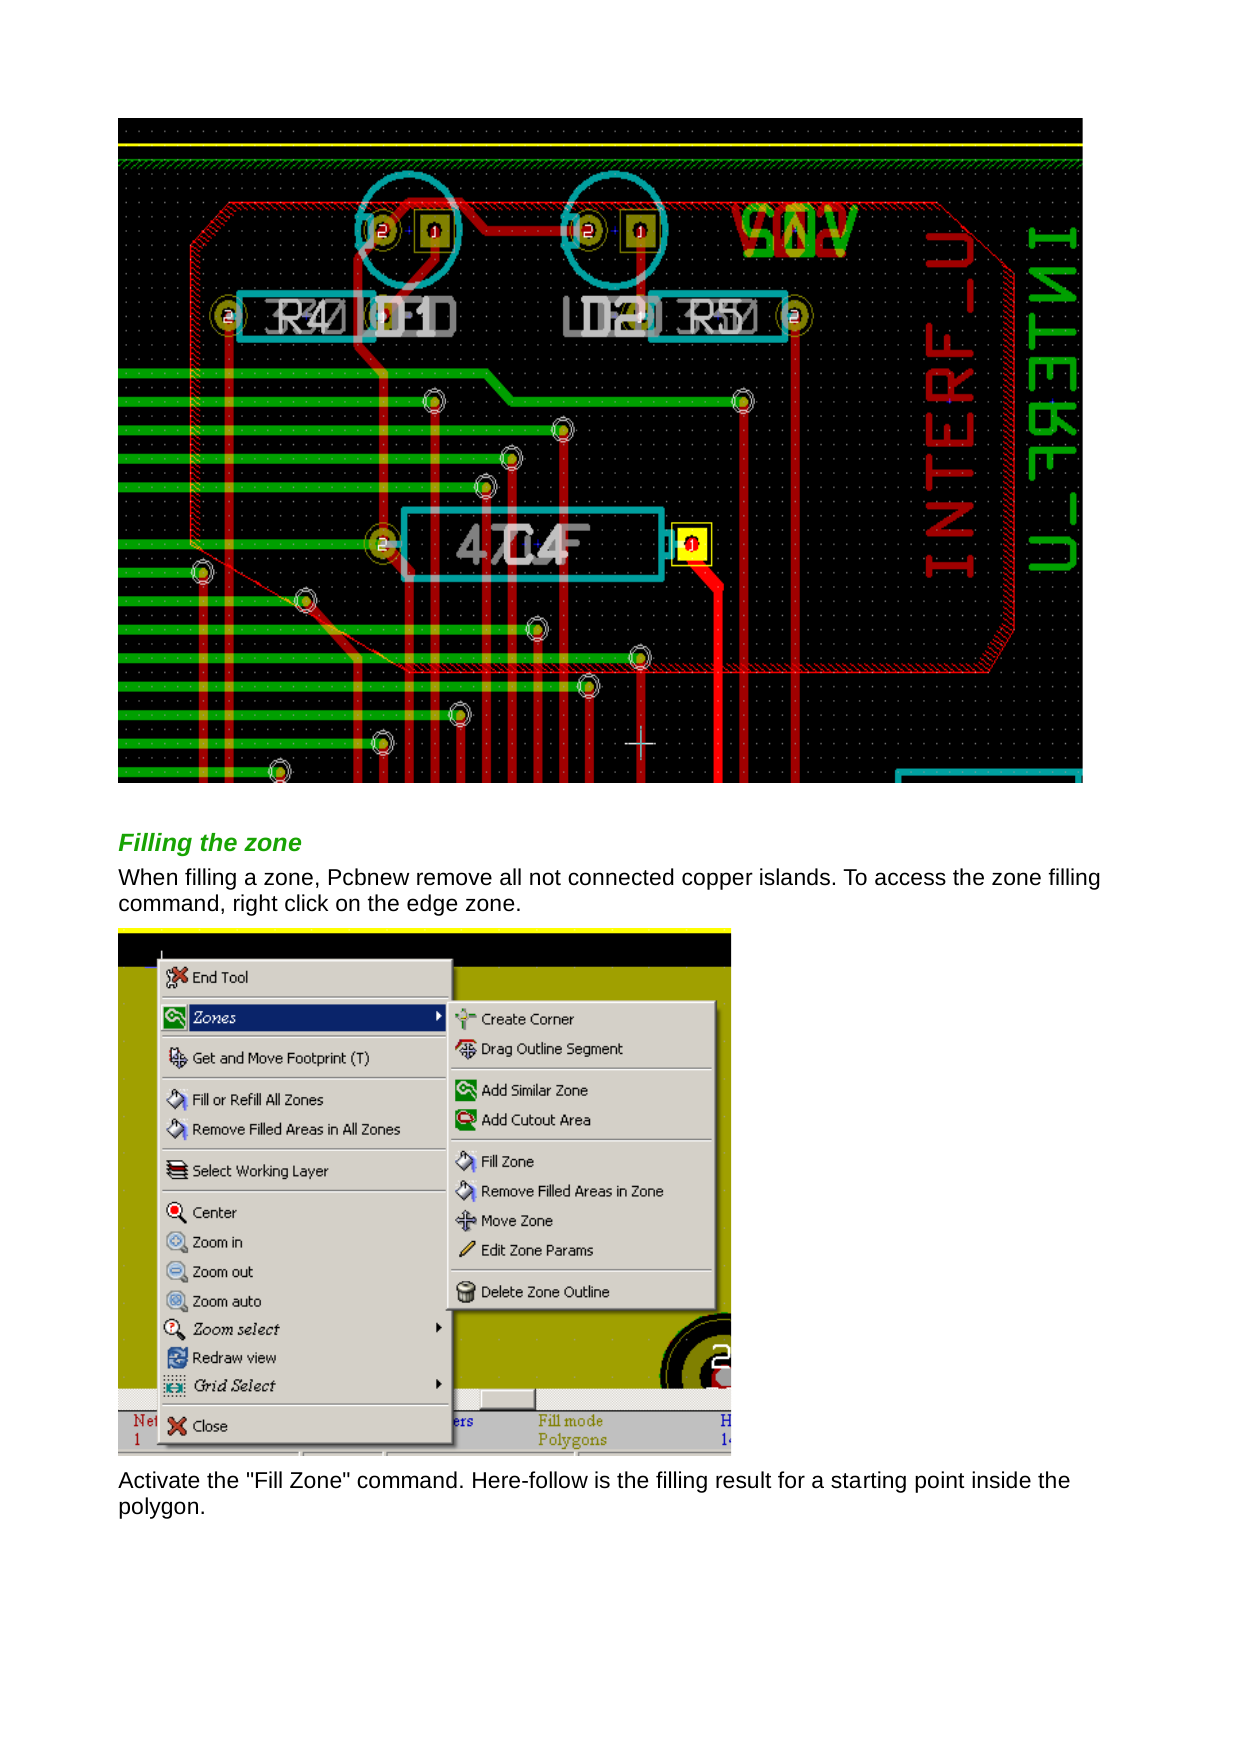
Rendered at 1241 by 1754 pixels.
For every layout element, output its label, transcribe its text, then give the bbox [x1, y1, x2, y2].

text Activate the "Fill Zone" command. Here-follow is the filling result for a starting point inside the polygon. [118, 1468, 1122, 1520]
picture [118, 118, 1083, 783]
picture [118, 928, 732, 1456]
subtitle Filling the zone [118, 829, 1122, 857]
text When filling a zone, Pcbnew remove all not connected copper islands. To access the zone filling command, right click on the edge zone. [118, 864, 1122, 916]
